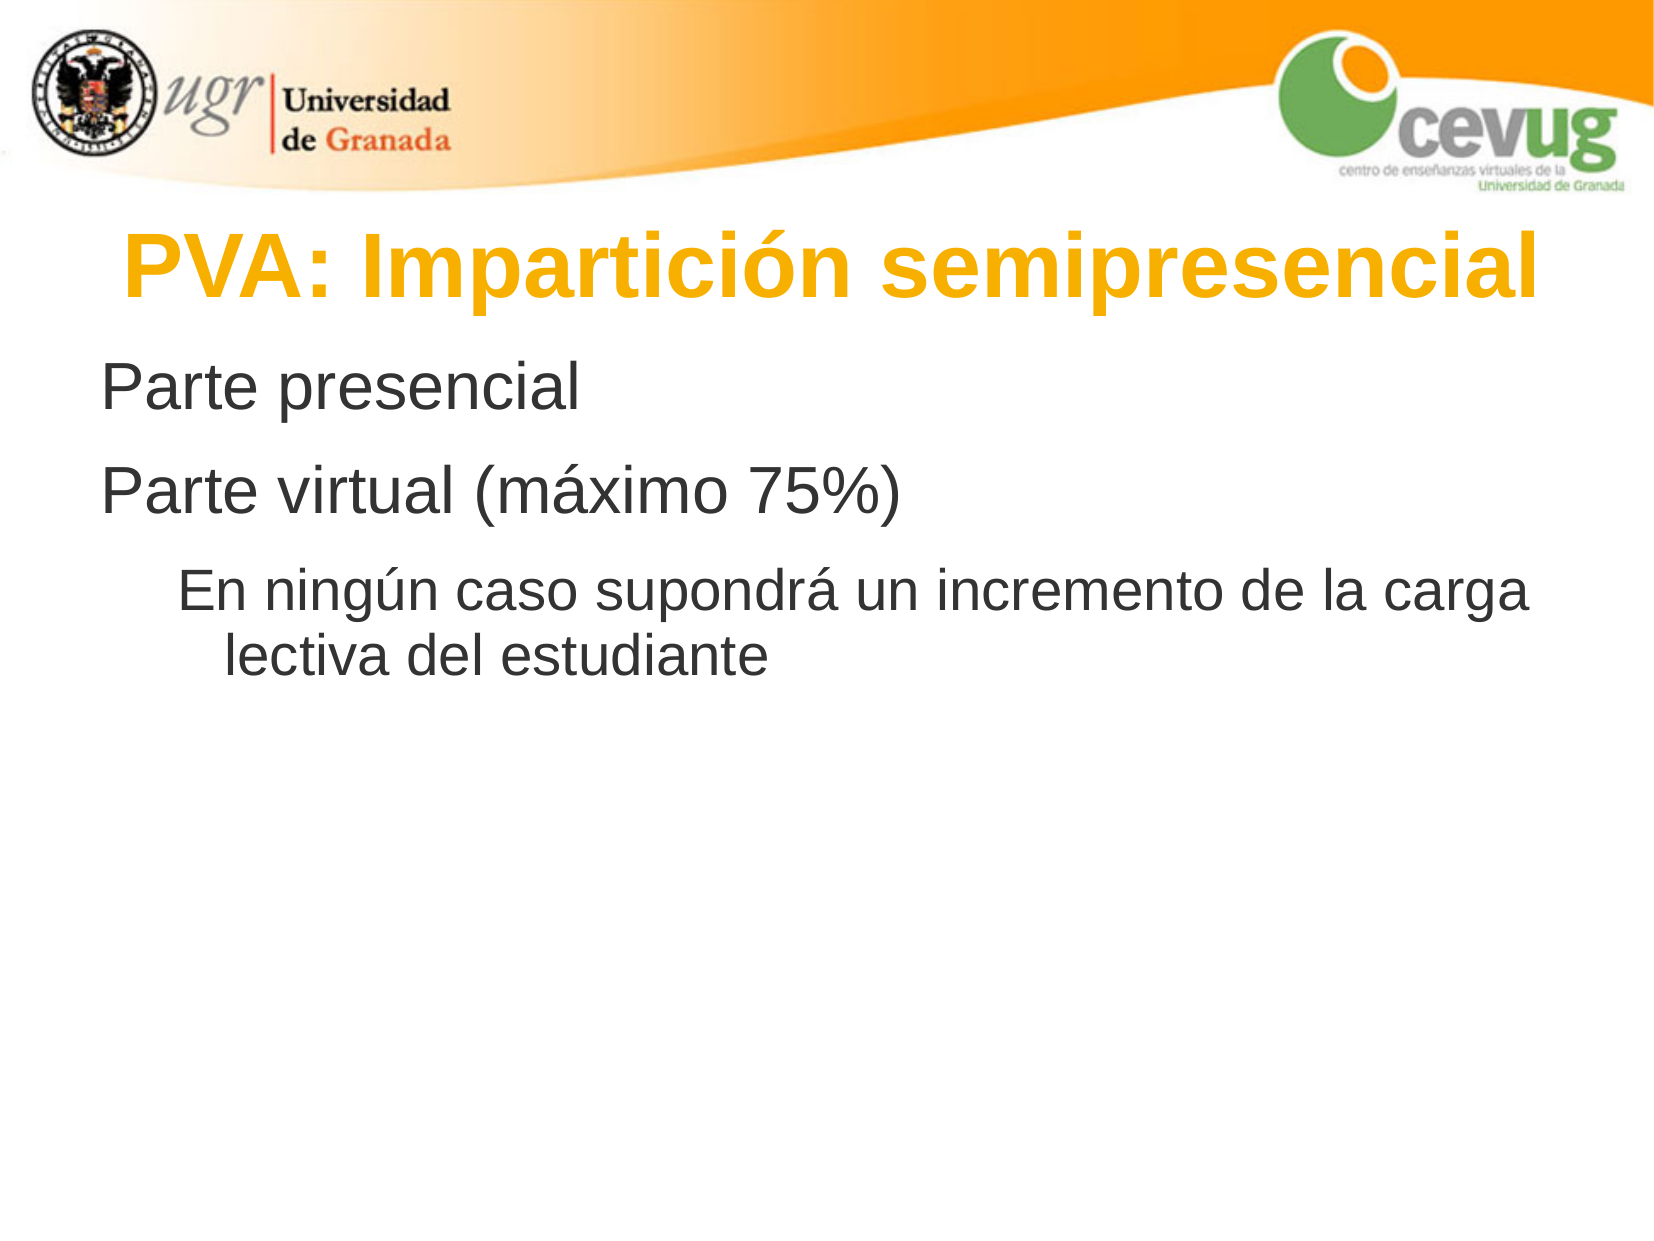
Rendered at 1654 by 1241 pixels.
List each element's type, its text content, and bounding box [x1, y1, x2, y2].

list Parte presencial Parte virtual (máximo 75%) En ningún caso supondrá un incremento de la carga lectiva del estudiante [82, 349, 1571, 1153]
title PVA: Impartición semipresencial [88, 177, 1577, 355]
